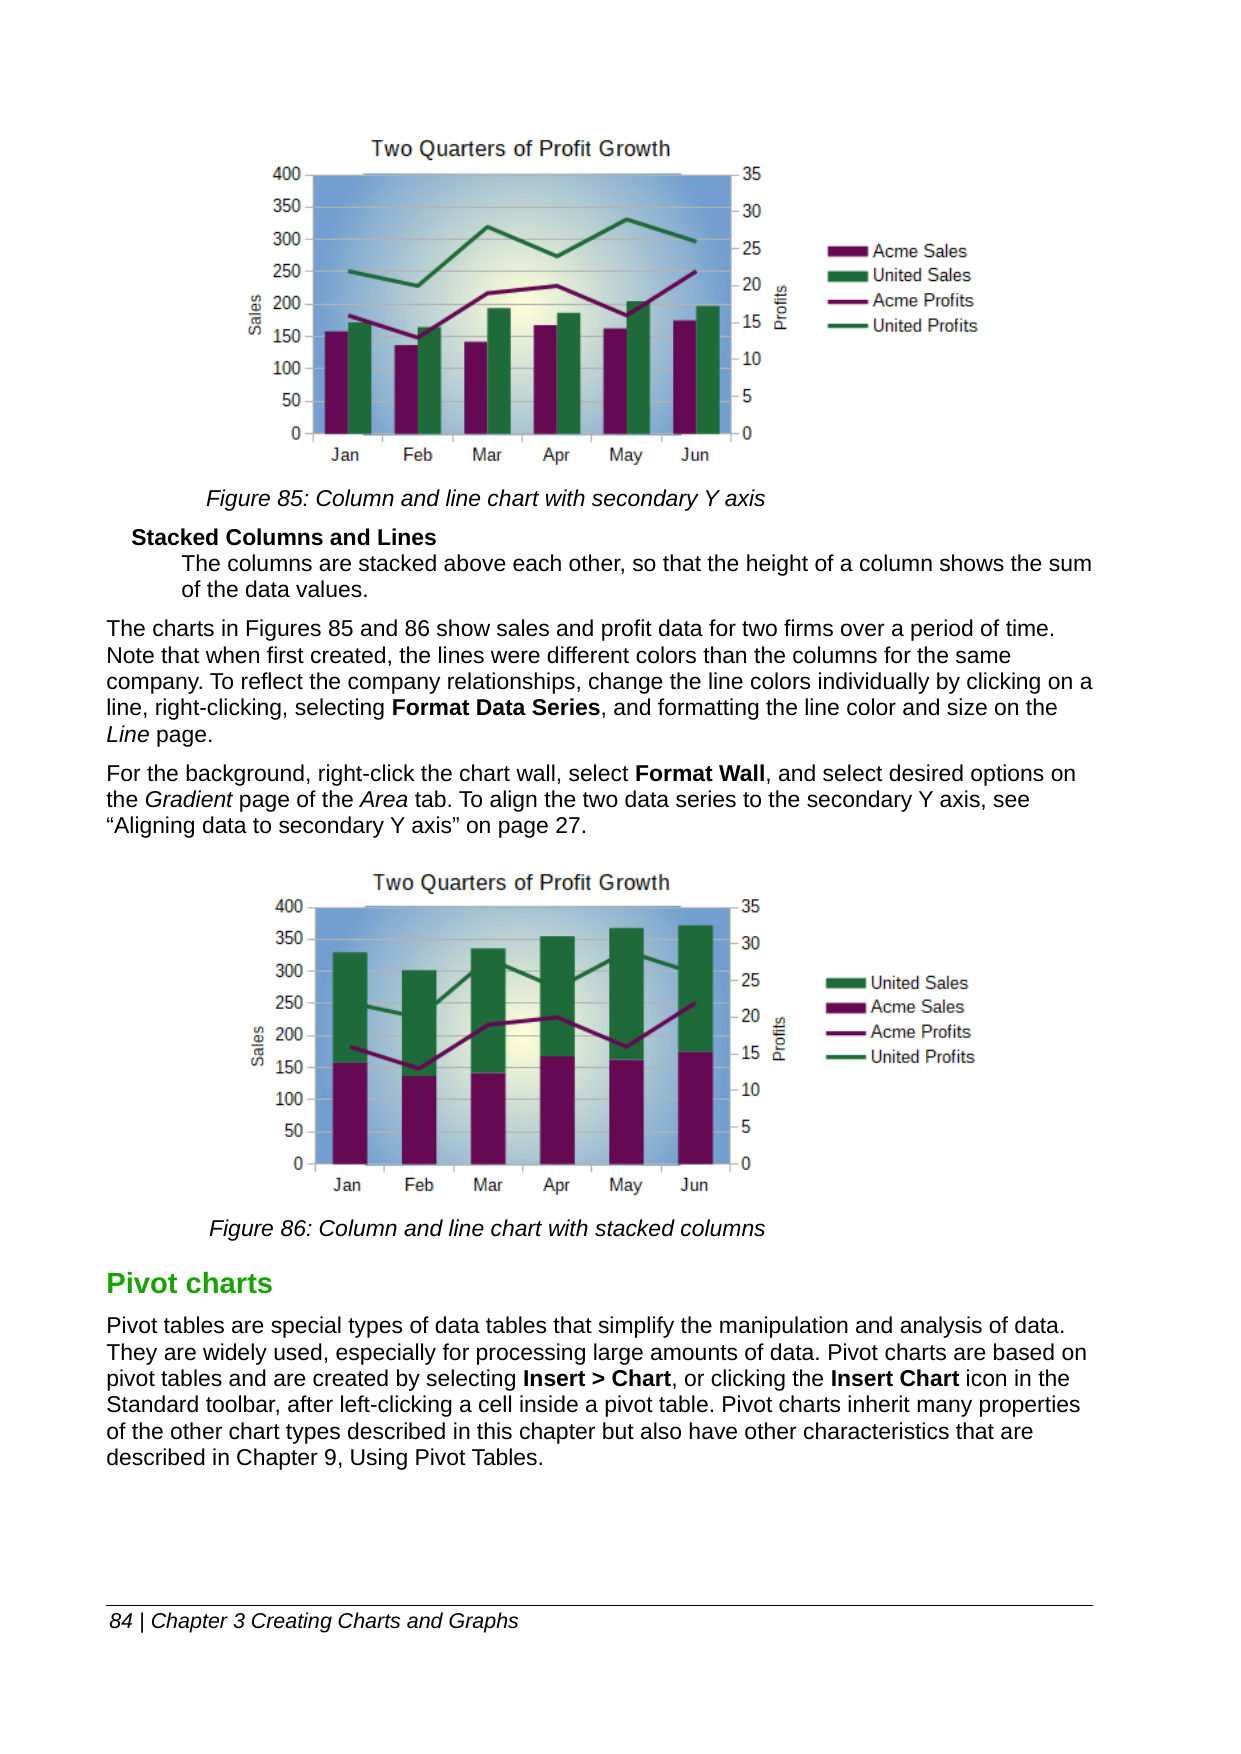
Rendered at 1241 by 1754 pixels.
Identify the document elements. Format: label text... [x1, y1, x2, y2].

picture [208, 851, 990, 1203]
text The charts in Figures 85 and 86 show sales and profit data for two firms over a period of time. Note that when first created, the lines were different colors than the columns for the same company. To reflect the company relationships, change the line colors individually by clicking on a line, right-clicking, selecting Format Data Series, and formatting the line color and size on the Line page. [106, 615, 1093, 747]
subtitle Pivot charts [106, 1266, 1093, 1300]
text Figure 85: Column and line chart with secondary Y axis [206, 485, 993, 511]
picture [205, 118, 994, 473]
text Stacked Columns and Lines [131, 524, 1093, 550]
text Pivot tables are special types of data tables that simplify the manipulation and analysis of data. They are widely used, especially for processing large amounts of data. Pivot charts are based on pivot tables and are created by selecting Insert > Chart, or clicking the Insert Chart icon in the Standard toolbar, after left-clicking a cell inside a pivot table. Pivot charts inherit many properties of the other chart types described in this chapter but also have other characteristics that are described in Chapter 9, Using Pivot Tables. [106, 1312, 1093, 1470]
text Figure 86: Column and line chart with stacked columns [209, 1215, 990, 1241]
text For the background, right-click the chart wall, select Format Wall, and select desired options on the Gradient page of the Area tab. To align the two data series to the secondary Y axis, see “Aligning data to secondary Y axis” on page 27. [106, 759, 1093, 838]
text The columns are stacked above each other, so that the height of a column shows the sum of the data values. [181, 550, 1093, 603]
